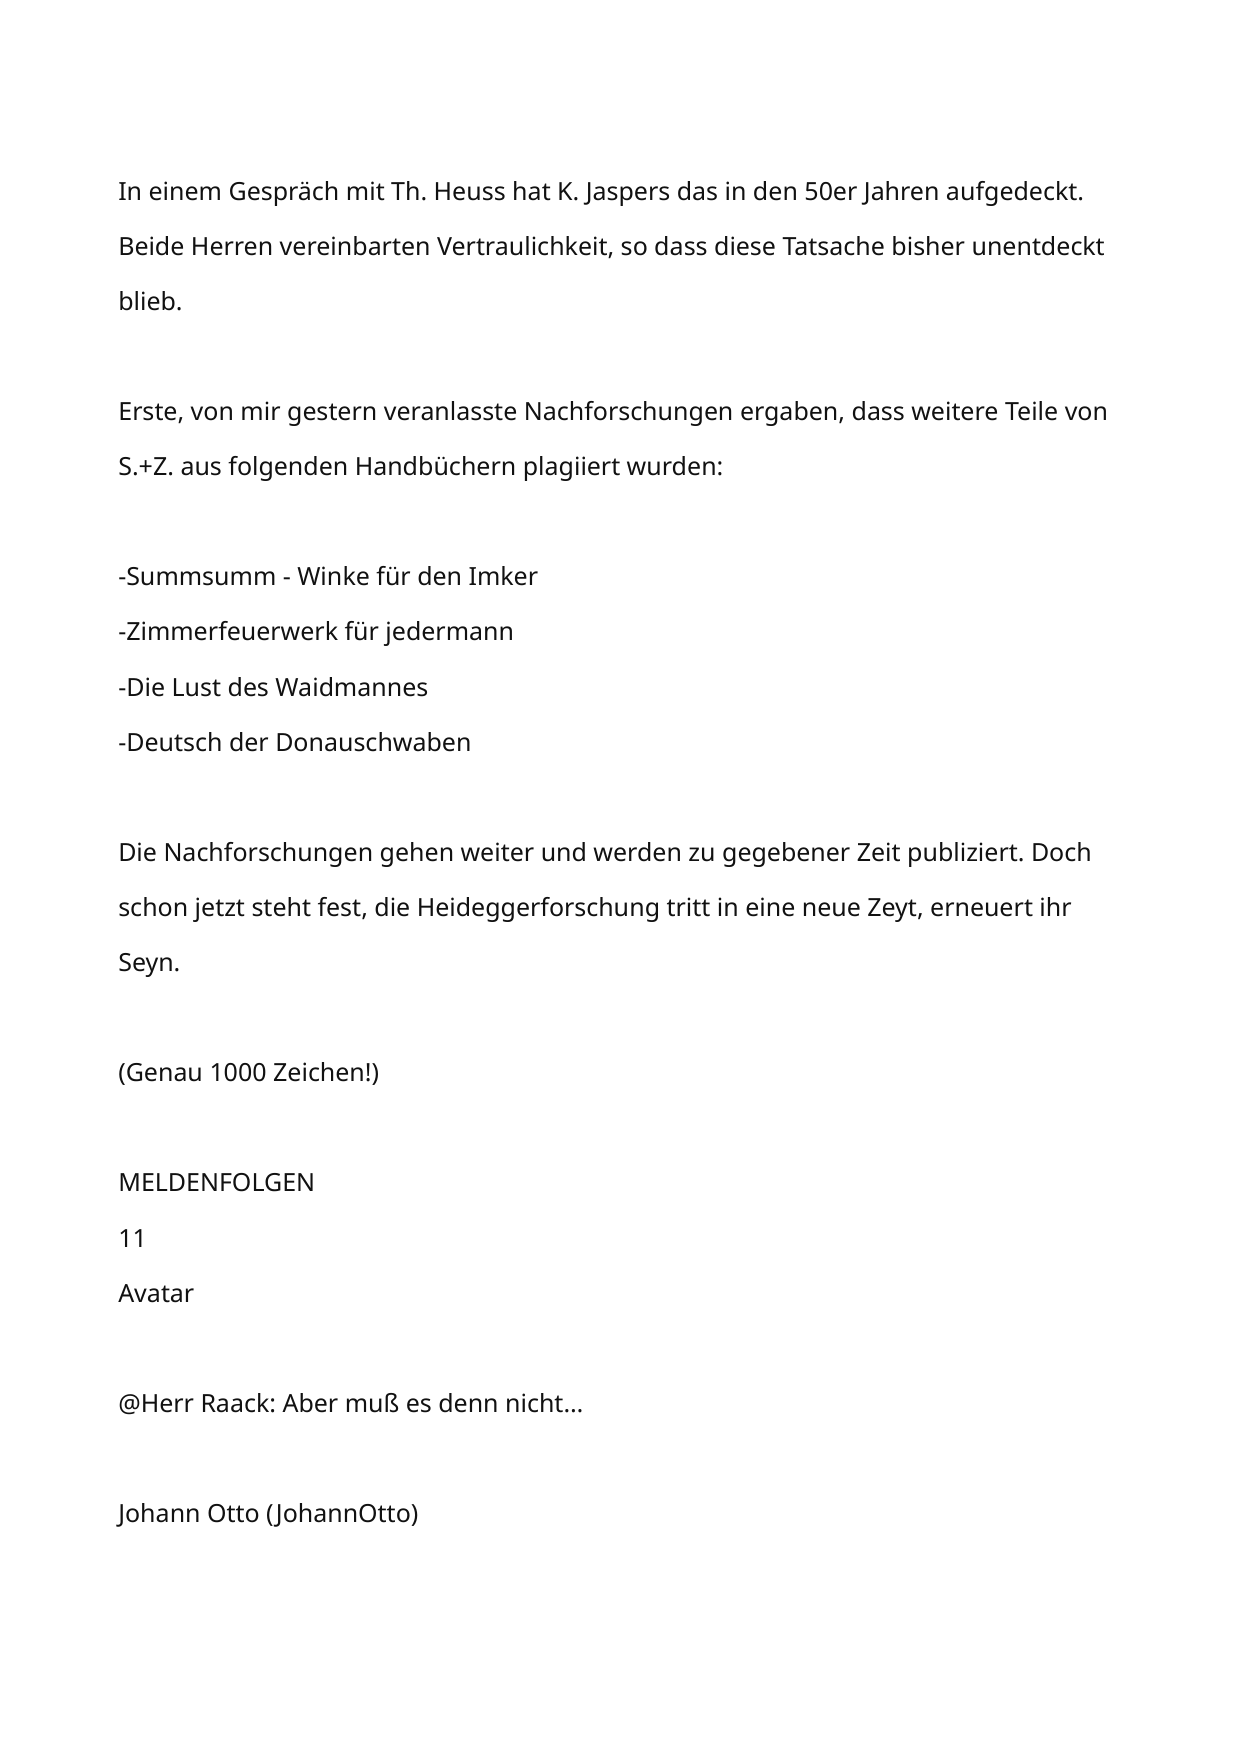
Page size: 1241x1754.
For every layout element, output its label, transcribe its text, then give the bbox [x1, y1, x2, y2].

text -Zimmerfeuerwerk für jedermann [118, 614, 1122, 648]
text In einem Gespräch mit Th. Heuss hat K. Jaspers das in den 50er Jahren aufgedeckt. Beide Herren vereinbarten Vertraulichkeit, so dass diese Tatsache bisher unentdeckt blieb. [118, 173, 1122, 317]
text Erste, von mir gestern veranlasste Nachforschungen ergaben, dass weitere Teile von S.+Z. aus folgenden Handbüchern plagiiert wurden: [118, 394, 1122, 483]
text Johann Otto (JohannOtto) [118, 1496, 1122, 1530]
text (Genau 1000 Zeichen!) [118, 1055, 1122, 1089]
text Avatar [118, 1275, 1122, 1309]
text MELDENFOLGEN [118, 1165, 1122, 1199]
text @Herr Raack: Aber muß es denn nicht… [118, 1386, 1122, 1419]
text 11 [118, 1220, 1122, 1254]
text -Die Lust des Waidmannes [118, 669, 1122, 703]
text -Deutsch der Donauschwaben [118, 724, 1122, 758]
text Die Nachforschungen gehen weiter und werden zu gegebener Zeit publiziert. Doch schon jetzt steht fest, die Heideggerforschung tritt in eine neue Zeyt, erneuert ihr Seyn. [118, 834, 1122, 979]
text -Summsumm - Winke für den Imker [118, 559, 1122, 593]
